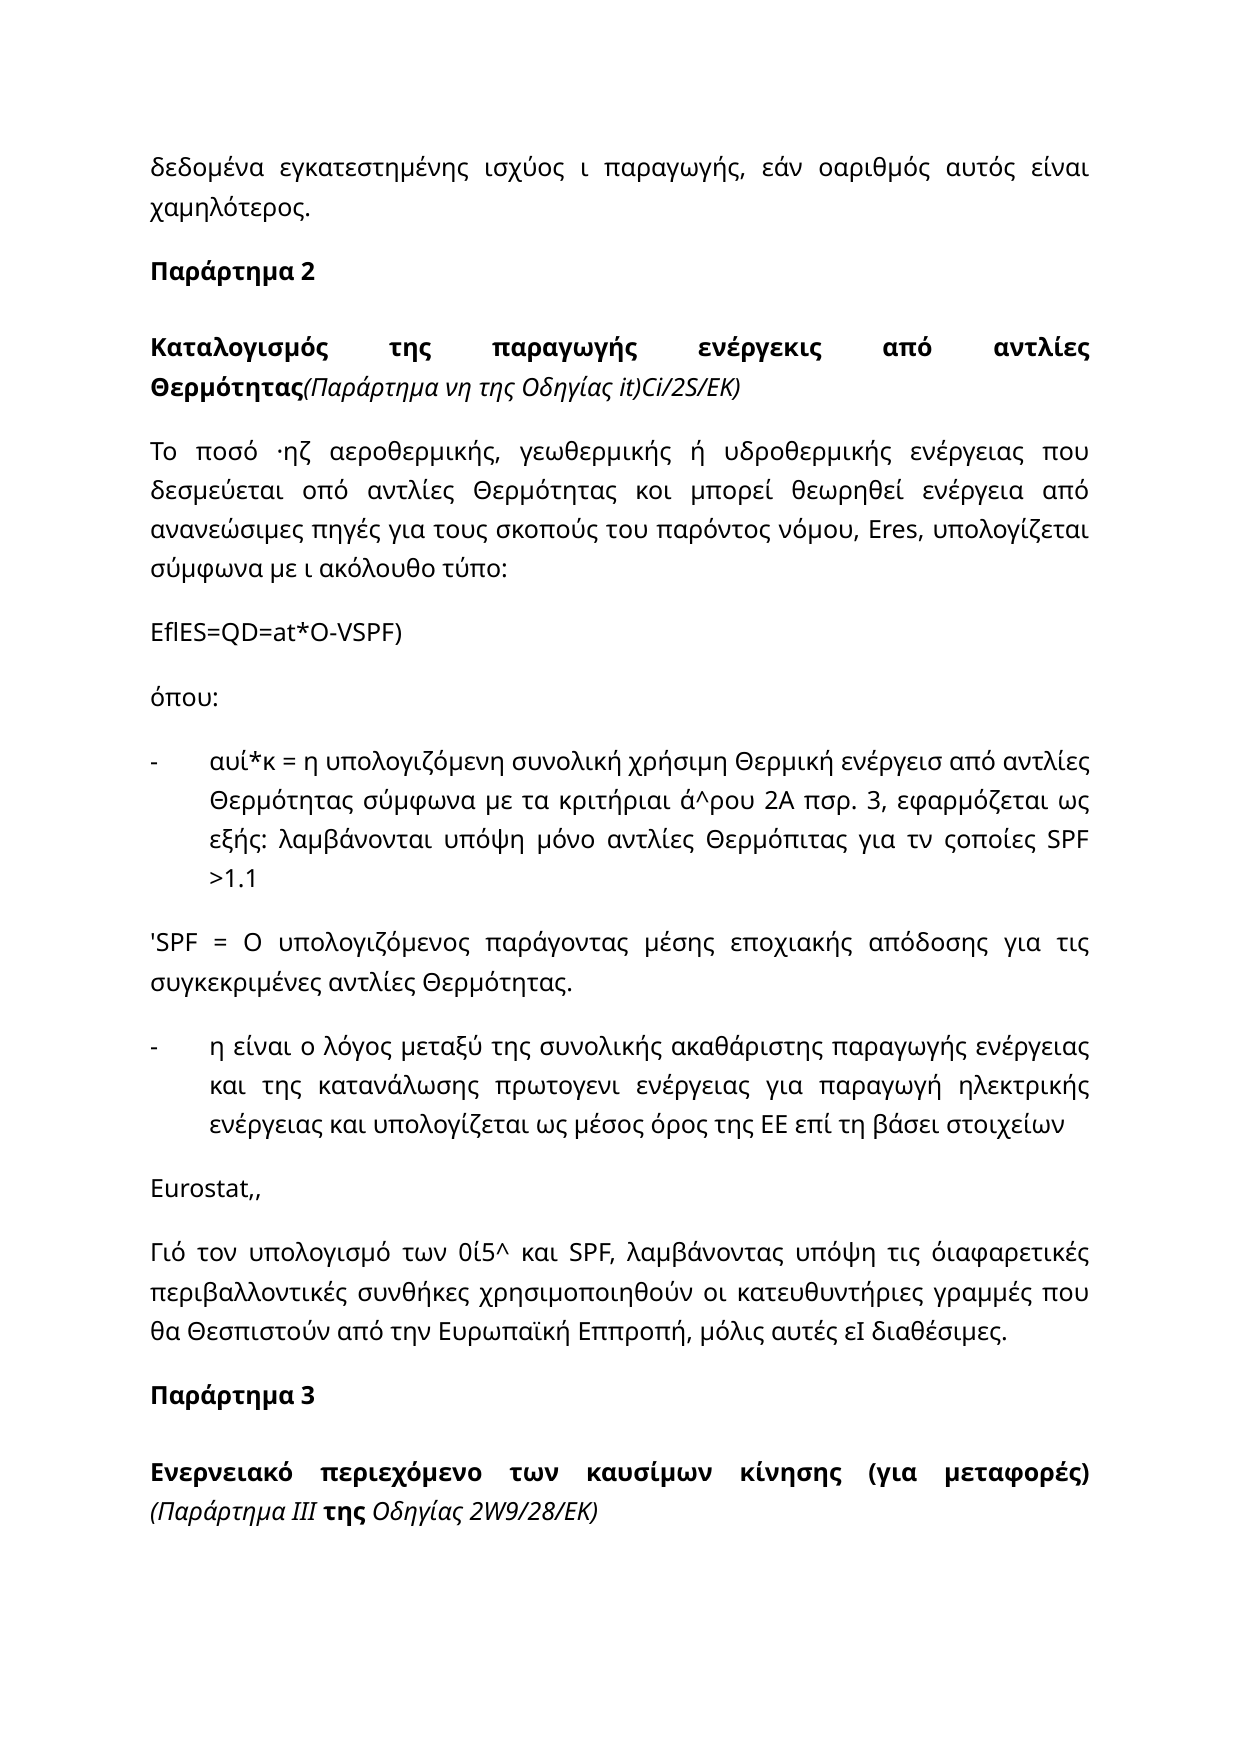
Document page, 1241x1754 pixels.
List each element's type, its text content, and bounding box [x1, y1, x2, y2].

text δεδομένα εγκατεστημένης ισχύος ι παραγωγής, εάν οαριθμός αυτός είναι χαμηλότερος. [150, 150, 1090, 223]
list - η είναι ο λόγος μεταξύ της συνολικής ακαθάριστης παραγωγής ενέργειας και της κατανάλωσης πρωτογενι ενέργειας για παραγωγή ηλεκτρικής ενέργειας και υπολογίζεται ως μέσος όρος της ΕΕ επί τη βάσει στοιχείων [150, 1028, 1090, 1141]
text Eurostat,, [150, 1171, 1090, 1205]
text Το ποσό ·ηζ αεροθερμικής, γεωθερμικής ή υδροθερμικής ενέργειας που δεσμεύεται οπό αντλίες Θερμότητας κοι μπορεί θεωρηθεί ενέργεια από ανανεώσιμες πηγές για τους σκοπούς του παρόντος νόμου, Eres, υπολογίζεται σύμφωνα με ι ακόλουθο τύπο: [150, 433, 1090, 585]
text Ενερνειακό περιεχόμενο των καυσίμων κίνησης (για μεταφορές)(Παράρτημα III της Οδηγίας 2W9/28/EK) [150, 1454, 1090, 1527]
text EflES=QD=at*O-VSPF) [150, 615, 1090, 649]
title Παράρτημα 2 [150, 253, 1090, 287]
list - αυί*κ = η υπολογιζόμενη συνολική χρήσιμη Θερμική ενέργεισ από αντλίες Θερμότητας σύμφωνα με τα κριτήριαι ά^ρου 2A πσρ. 3, εφαρμόζεται ως εξής: λαμβάνονται υπόψη μόνο αντλίες Θερμόπιτας για τν ςοποίες SPF >1.1 [150, 743, 1090, 895]
text 'SPF = Ο υπολογιζόμενος παράγοντας μέσης εποχιακής απόδοσης για τις συγκεκριμένες αντλίες Θερμότητας. [150, 925, 1090, 998]
text Γιό τον υπολογισμό των 0ί5^ και SPF, λαμβάνοντας υπόψη τις όιαφαρετικές περιβαλλοντικές συνθήκες χρησιμοποιηθούν οι κατευθυντήριες γραμμές που θα Θεσπιστούν από την Ευρωπαϊκή Εππροπή, μόλις αυτές εΙ διαθέσιμες. [150, 1235, 1090, 1347]
text Καταλογισμός της παραγωγής ενέργεκις από αντλίες Θερμότητας(Παράρτημα νη της Οδηγίας it)Ci/2S/EK) [150, 330, 1090, 403]
title Παράρτημα 3 [150, 1377, 1090, 1412]
text όπου: [150, 679, 1090, 713]
